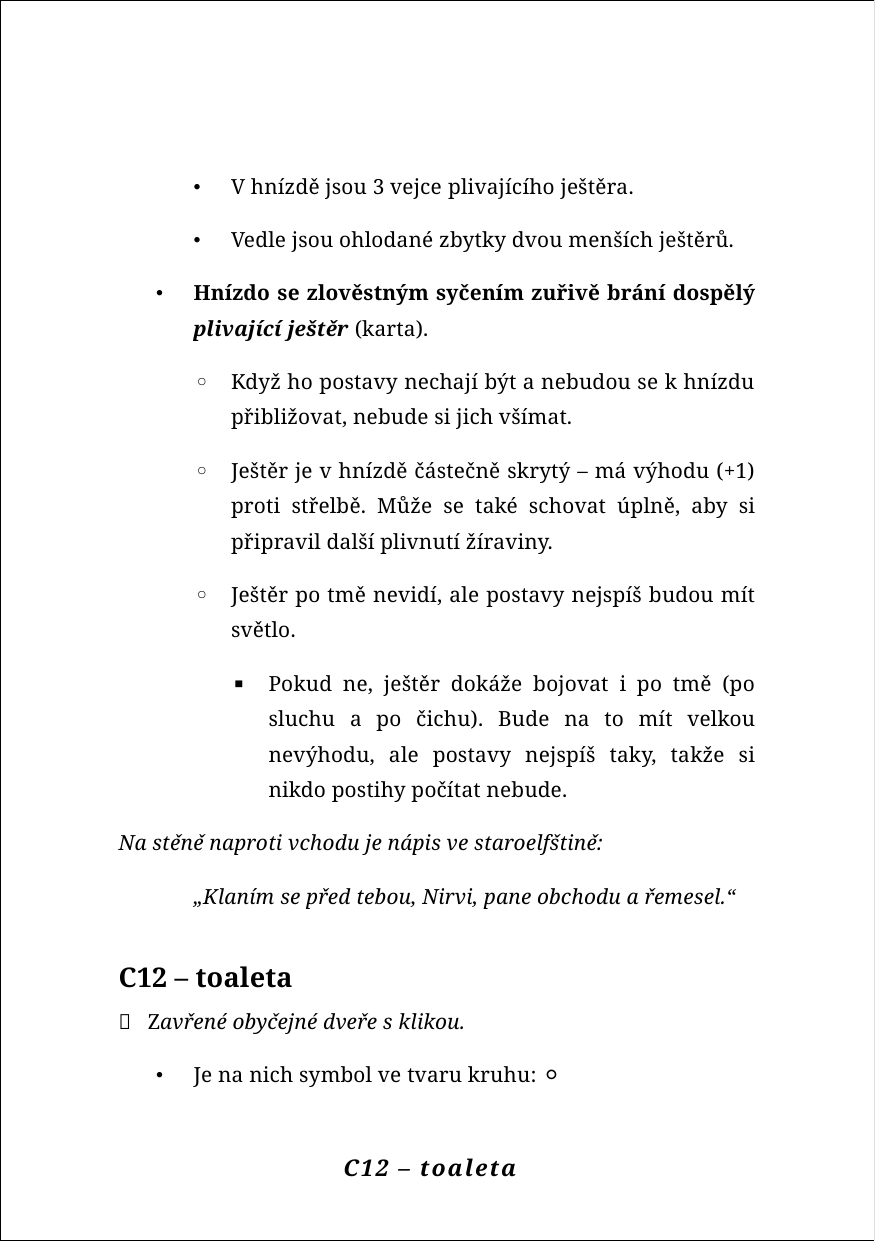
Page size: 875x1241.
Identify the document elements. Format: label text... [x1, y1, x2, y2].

subtitle C12 – toaleta [118, 959, 756, 996]
list Když ho postavy nechají být a nebudou se k hnízdu přibližovat, nebude si jich všímat. [193, 367, 756, 431]
text 🚪 Zavřené obyčejné dveře s klikou. [118, 1007, 756, 1036]
list Ještěr po tmě nevidí, ale postavy nejspíš budou mít světlo. [193, 580, 756, 644]
list Hnízdo se zlověstným syčením zuřivě brání dospělý plivající ještěr (karta). [156, 278, 756, 342]
text Na stěně naproti vchodu je nápis ve staroelfštině: [118, 828, 756, 857]
list Pokud ne, ještěr dokáže bojovat i po tmě (po sluchu a po čichu). Bude na to mít velkou nevýhodu, ale postavy nejspíš taky, takže si nikdo postihy počítat nebude. [231, 669, 756, 804]
list Je na nich symbol ve tvaru kruhu: ⚪ [156, 1061, 756, 1089]
list „Klaním se před tebou, Nirvi, pane obchodu a řemesel.“ [156, 882, 756, 910]
list Vedle jsou ohlodané zbytky dvou menších ještěrů. [193, 225, 756, 253]
list Ještěr je v hnízdě částečně skrytý – má výhodu (+1) proti střelbě. Může se také schovat úplně, aby si připravil další plivnutí žíraviny. [193, 456, 756, 555]
list V hnízdě jsou 3 vejce plivajícího ještěra. [193, 172, 756, 200]
